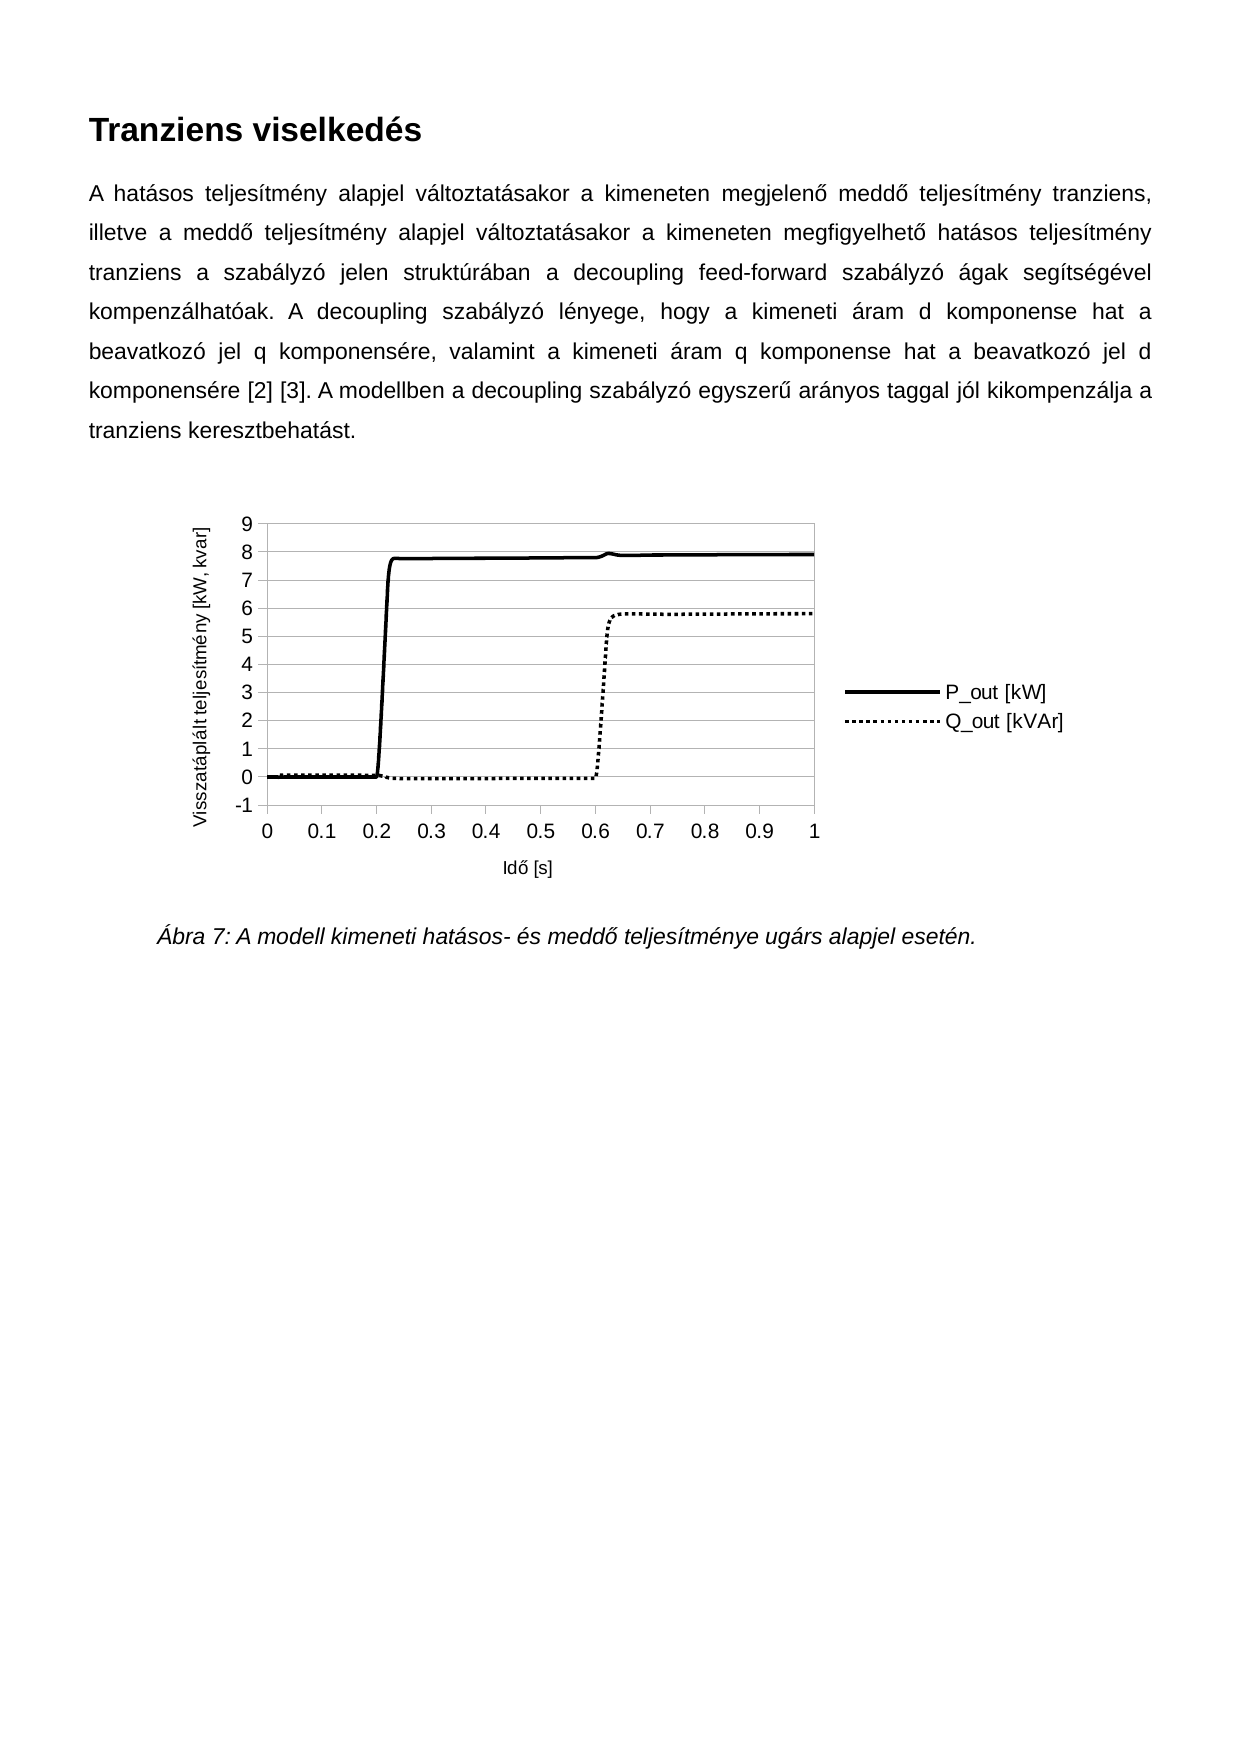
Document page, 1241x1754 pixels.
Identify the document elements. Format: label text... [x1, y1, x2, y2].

subtitle Tranziens viselkedés [88, 109, 1152, 148]
text A hatásos teljesítmény alapjel változtatásakor a kimeneten megjelenő meddő teljesítmény tranziens, illetve a meddő teljesítmény alapjel változtatásakor a kimeneten megfigyelhető hatásos teljesítmény tranziens a szabályzó jelen struktúrában a decoupling feed-forward szabályzó ágak segítségével kompenzálhatóak. A decoupling szabályzó lényege, hogy a kimeneti áram d komponense hat a beavatkozó jel q komponensére, valamint a kimeneti áram q komponense hat a beavatkozó jel d komponensére [2] [3]. A modellben a decoupling szabályzó egyszerű arányos taggal jól kikompenzálja a tranziens keresztbehatást. [88, 180, 1152, 443]
text Ábra 7: A modell kimeneti hatásos- és meddő teljesítménye ugárs alapjel esetén. [157, 910, 1084, 949]
